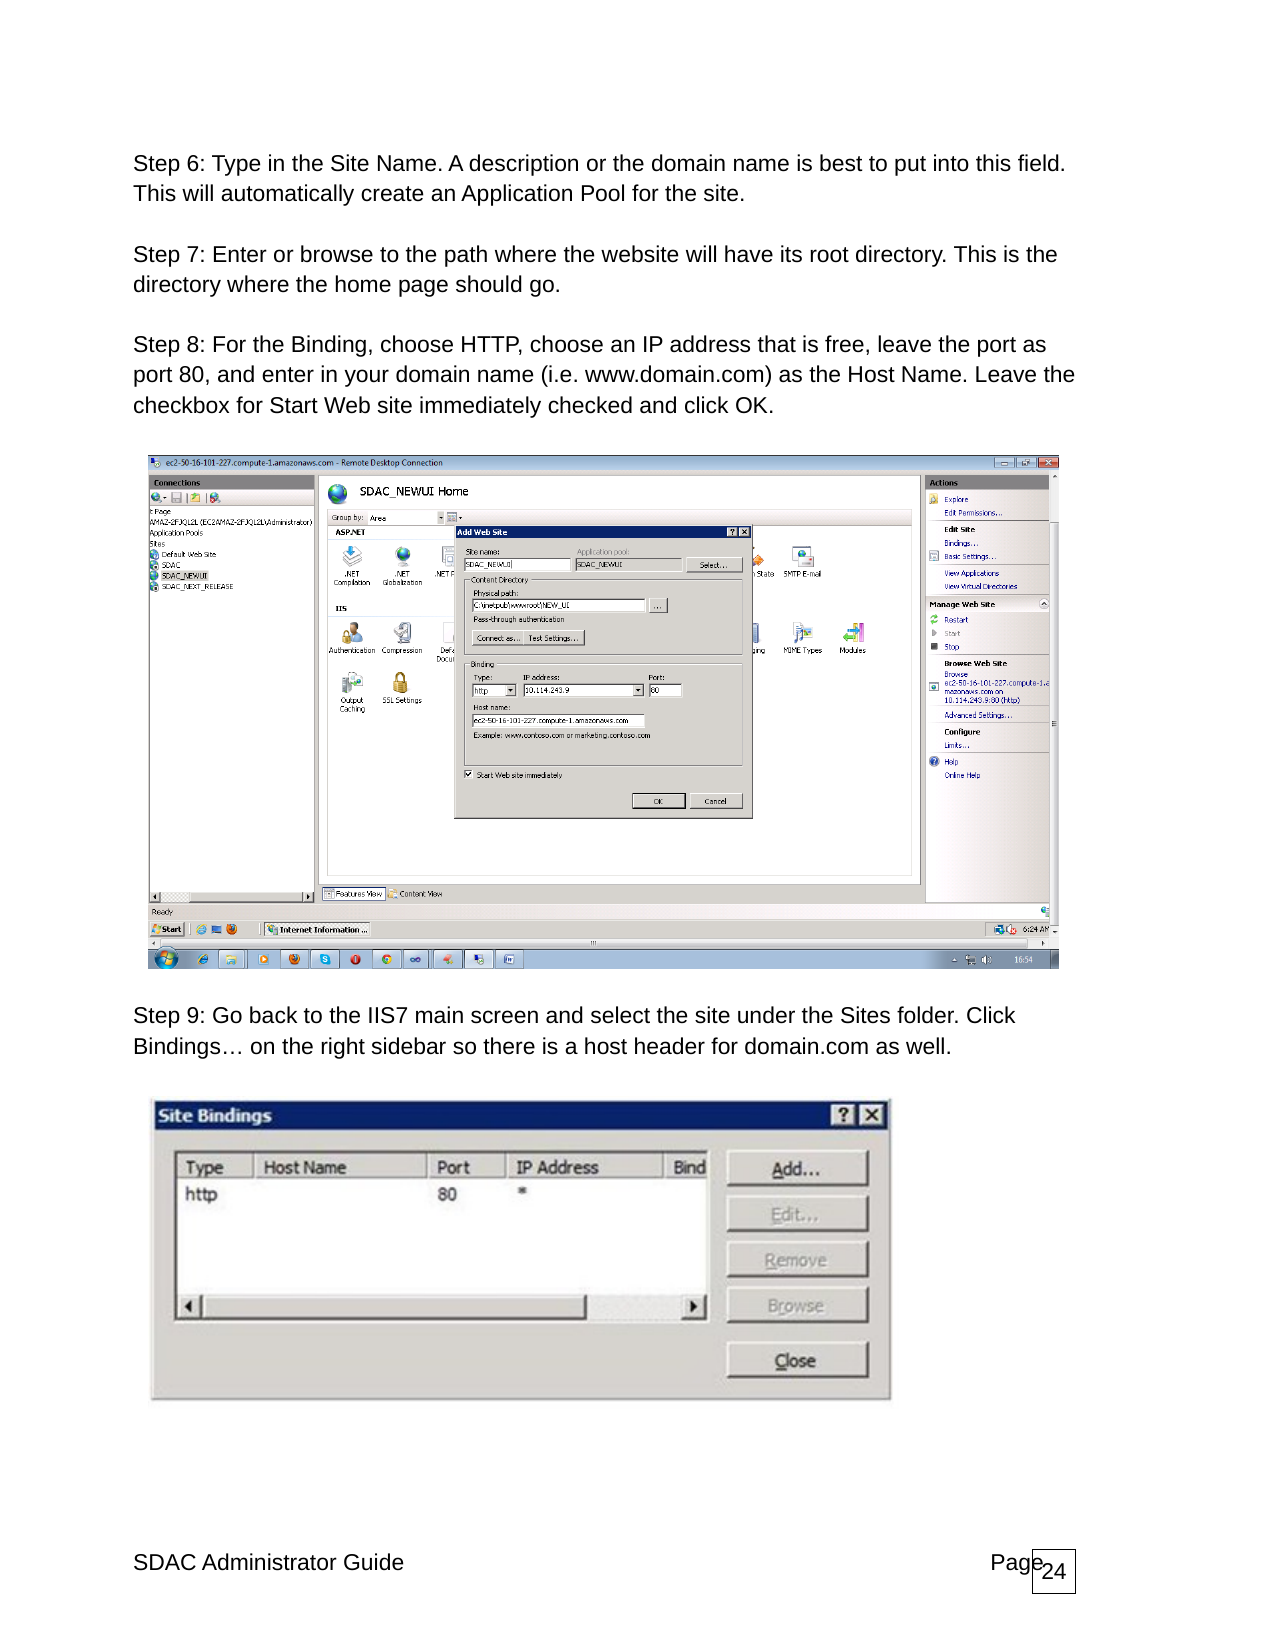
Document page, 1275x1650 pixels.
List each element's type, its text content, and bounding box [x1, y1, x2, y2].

text Step 8: For the Binding, choose HTTP, choose an IP address that is free, leave the port as port 80, and enter in your domain name (i.e. www.domain.com) as the Host Name. Leave the checkbox for Start Web site immediately checked and click OK. [133, 331, 1087, 418]
text Step 6: Type in the Site Name. A description or the domain name is best to put into this field. This will automatically create an Application Pool for the site. [133, 150, 1087, 207]
picture [148, 1096, 899, 1409]
picture [148, 455, 1059, 969]
text Step 9: Go back to the IIS7 main screen and select the site under the Sites folder. Click Bindings… on the right sidebar so there is a host header for domain.com as well. [133, 1002, 1087, 1059]
text Step 7: Enter or browse to the path where the website will have its root directory. This is the directory where the home page should go. [133, 241, 1087, 297]
